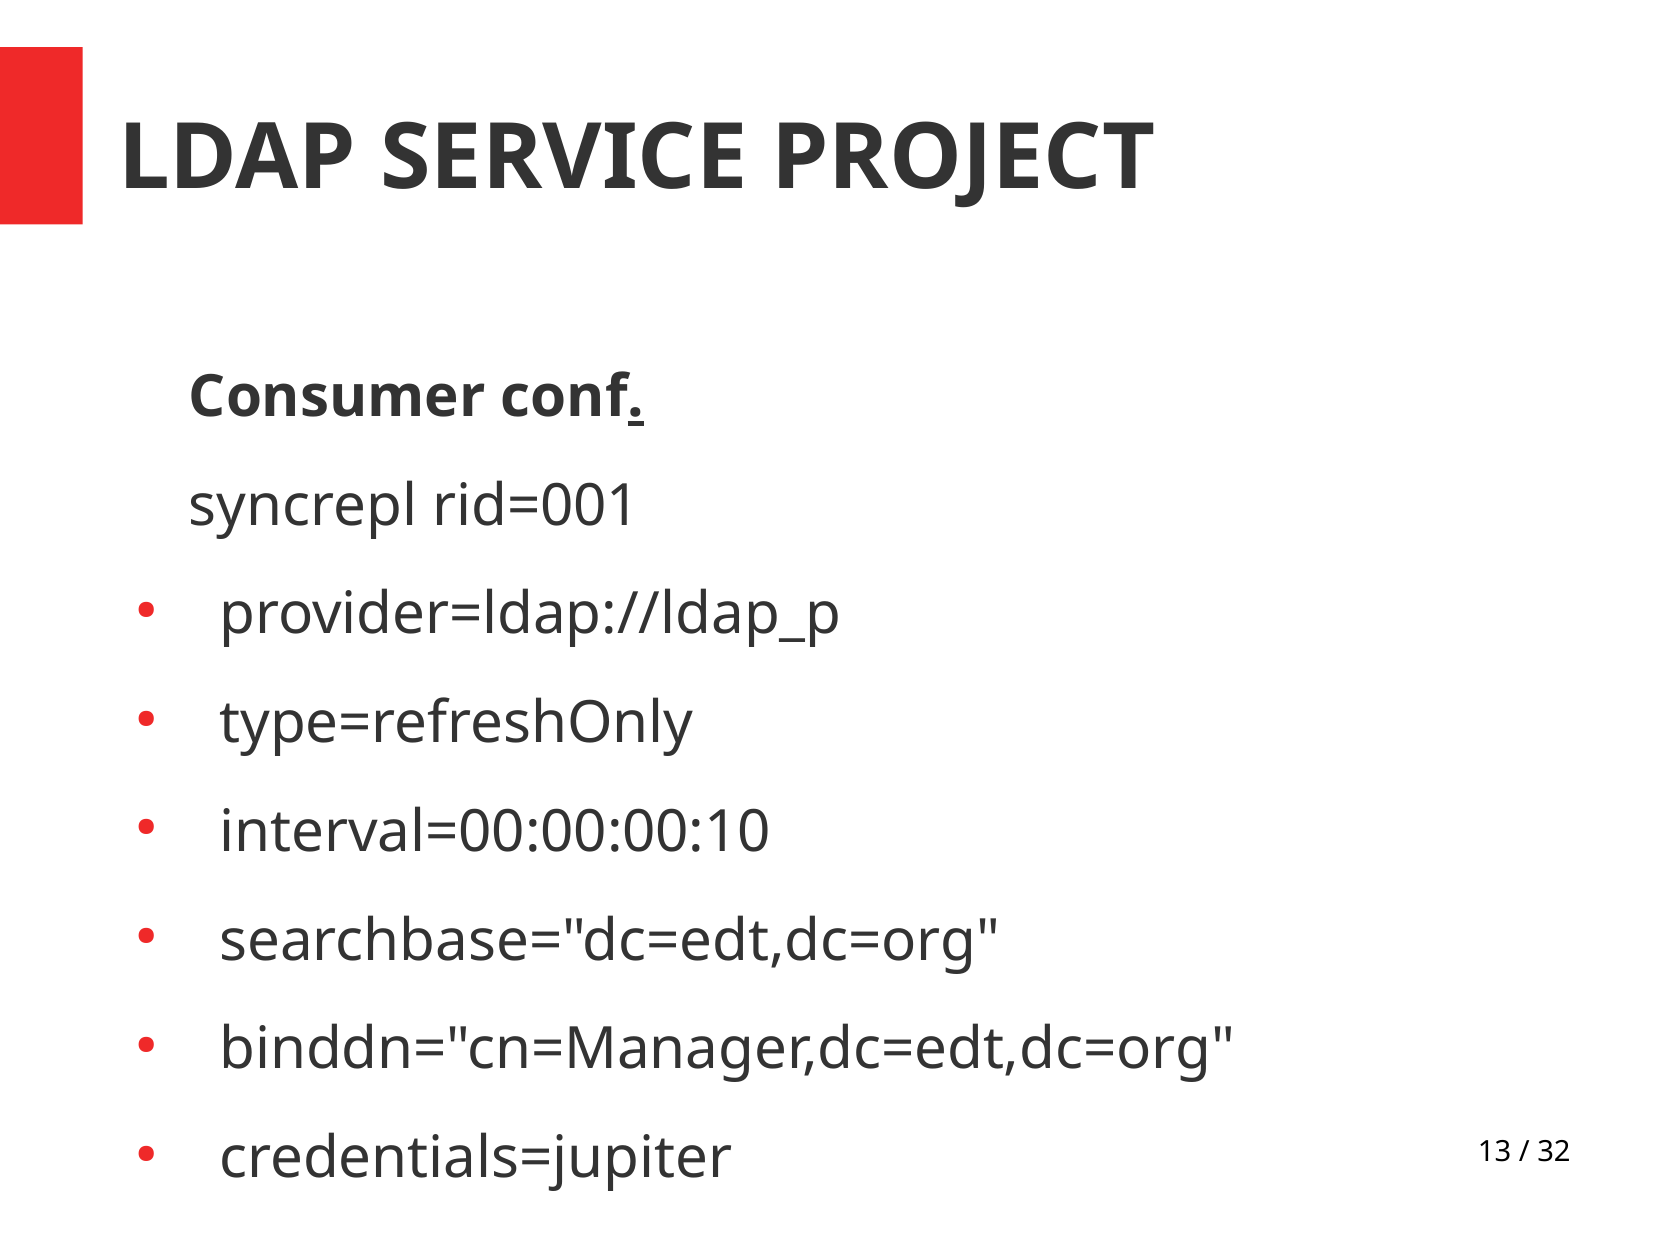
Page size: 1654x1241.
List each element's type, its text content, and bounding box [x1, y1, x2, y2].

title LDAP SERVICE PROJECT [118, 49, 1571, 257]
list Consumer conf. syncrepl rid=001 provider=ldap://ldap_p type=refreshOnly interval=00:00:00:10 searchbase="dc=edt,dc=org" binddn="cn=Manager,dc=edt,dc=org" credentials=jupiter updateref ldap://ldap_p [118, 354, 1536, 1074]
